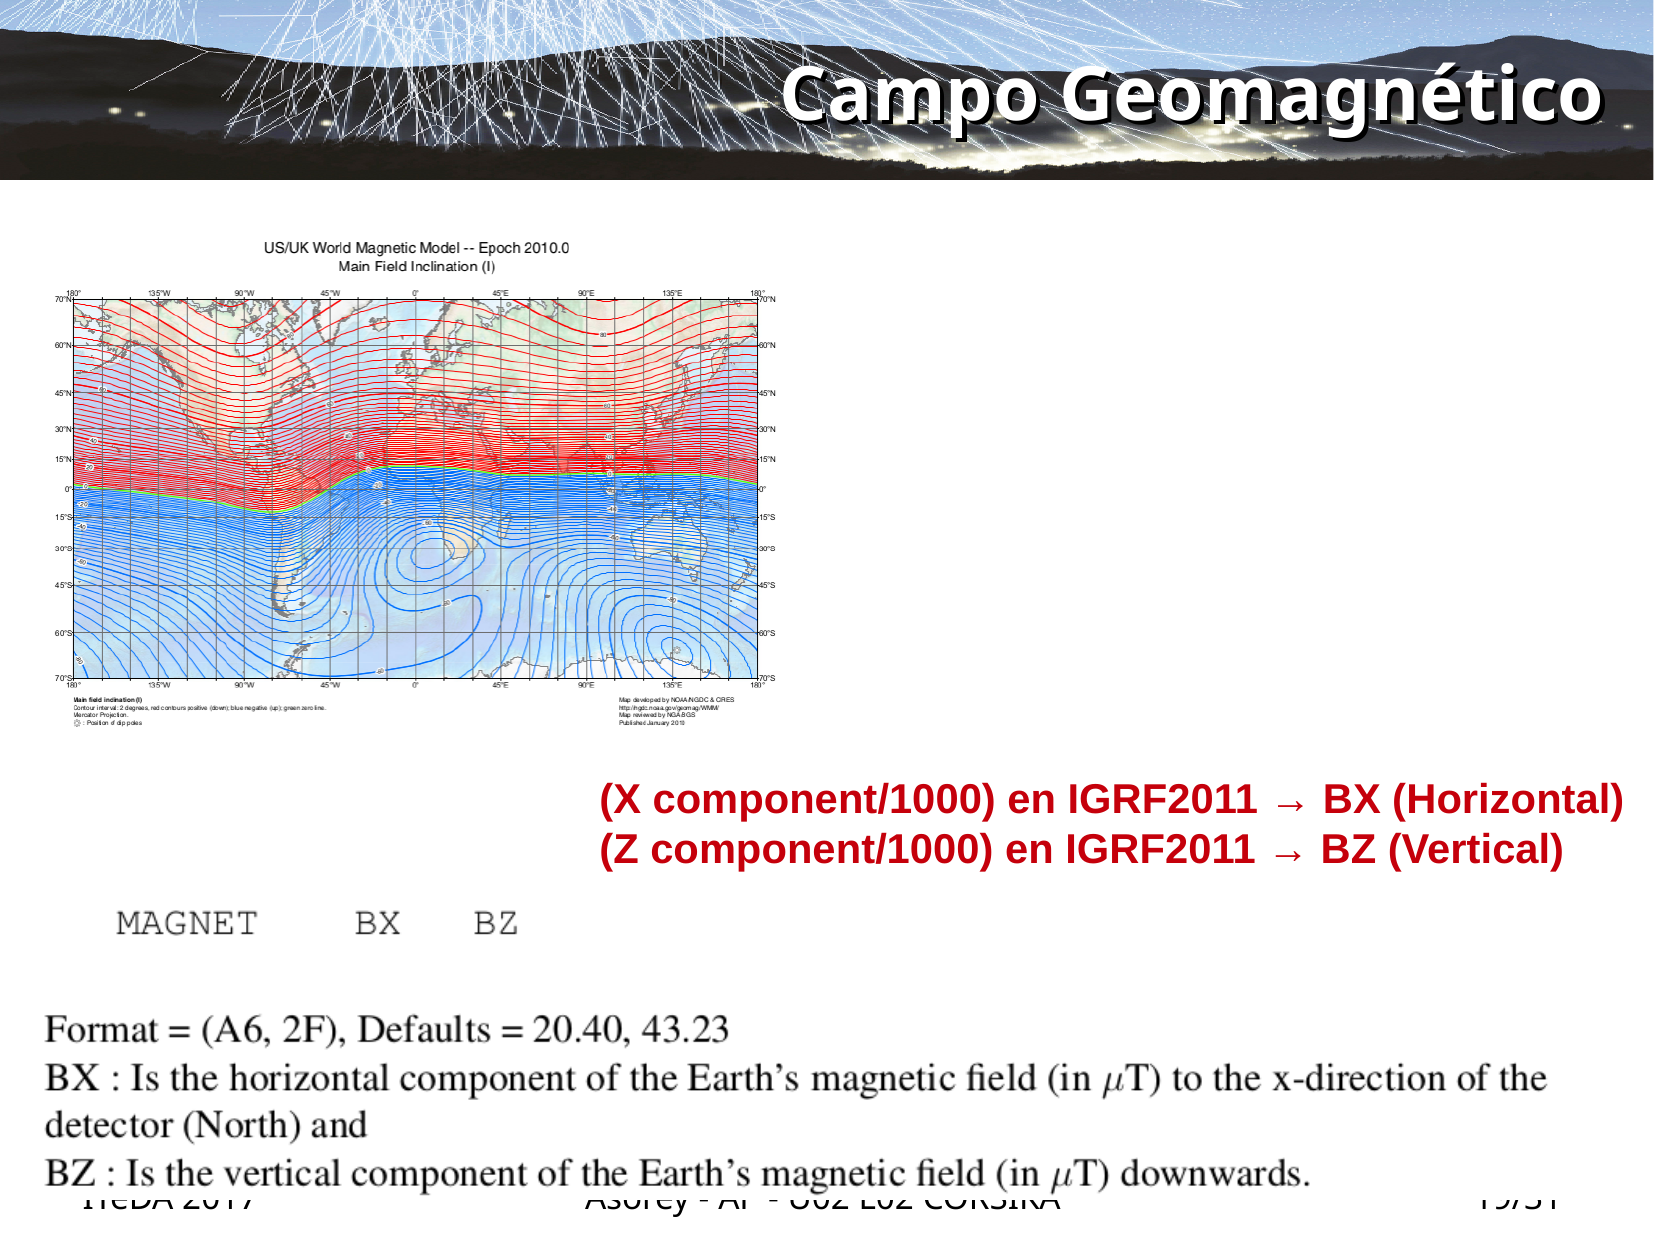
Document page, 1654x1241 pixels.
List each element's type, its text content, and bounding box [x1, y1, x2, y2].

picture [0, 0, 1654, 180]
title Campo Geomagnético [45, 15, 1606, 166]
text_box (X component/1000) en IGRF2011 → BX (Horizontal) (Z component/1000) en IGRF2011 → BZ (Vertical) [584, 764, 1654, 941]
picture [0, 878, 1621, 1201]
picture [37, 223, 796, 734]
